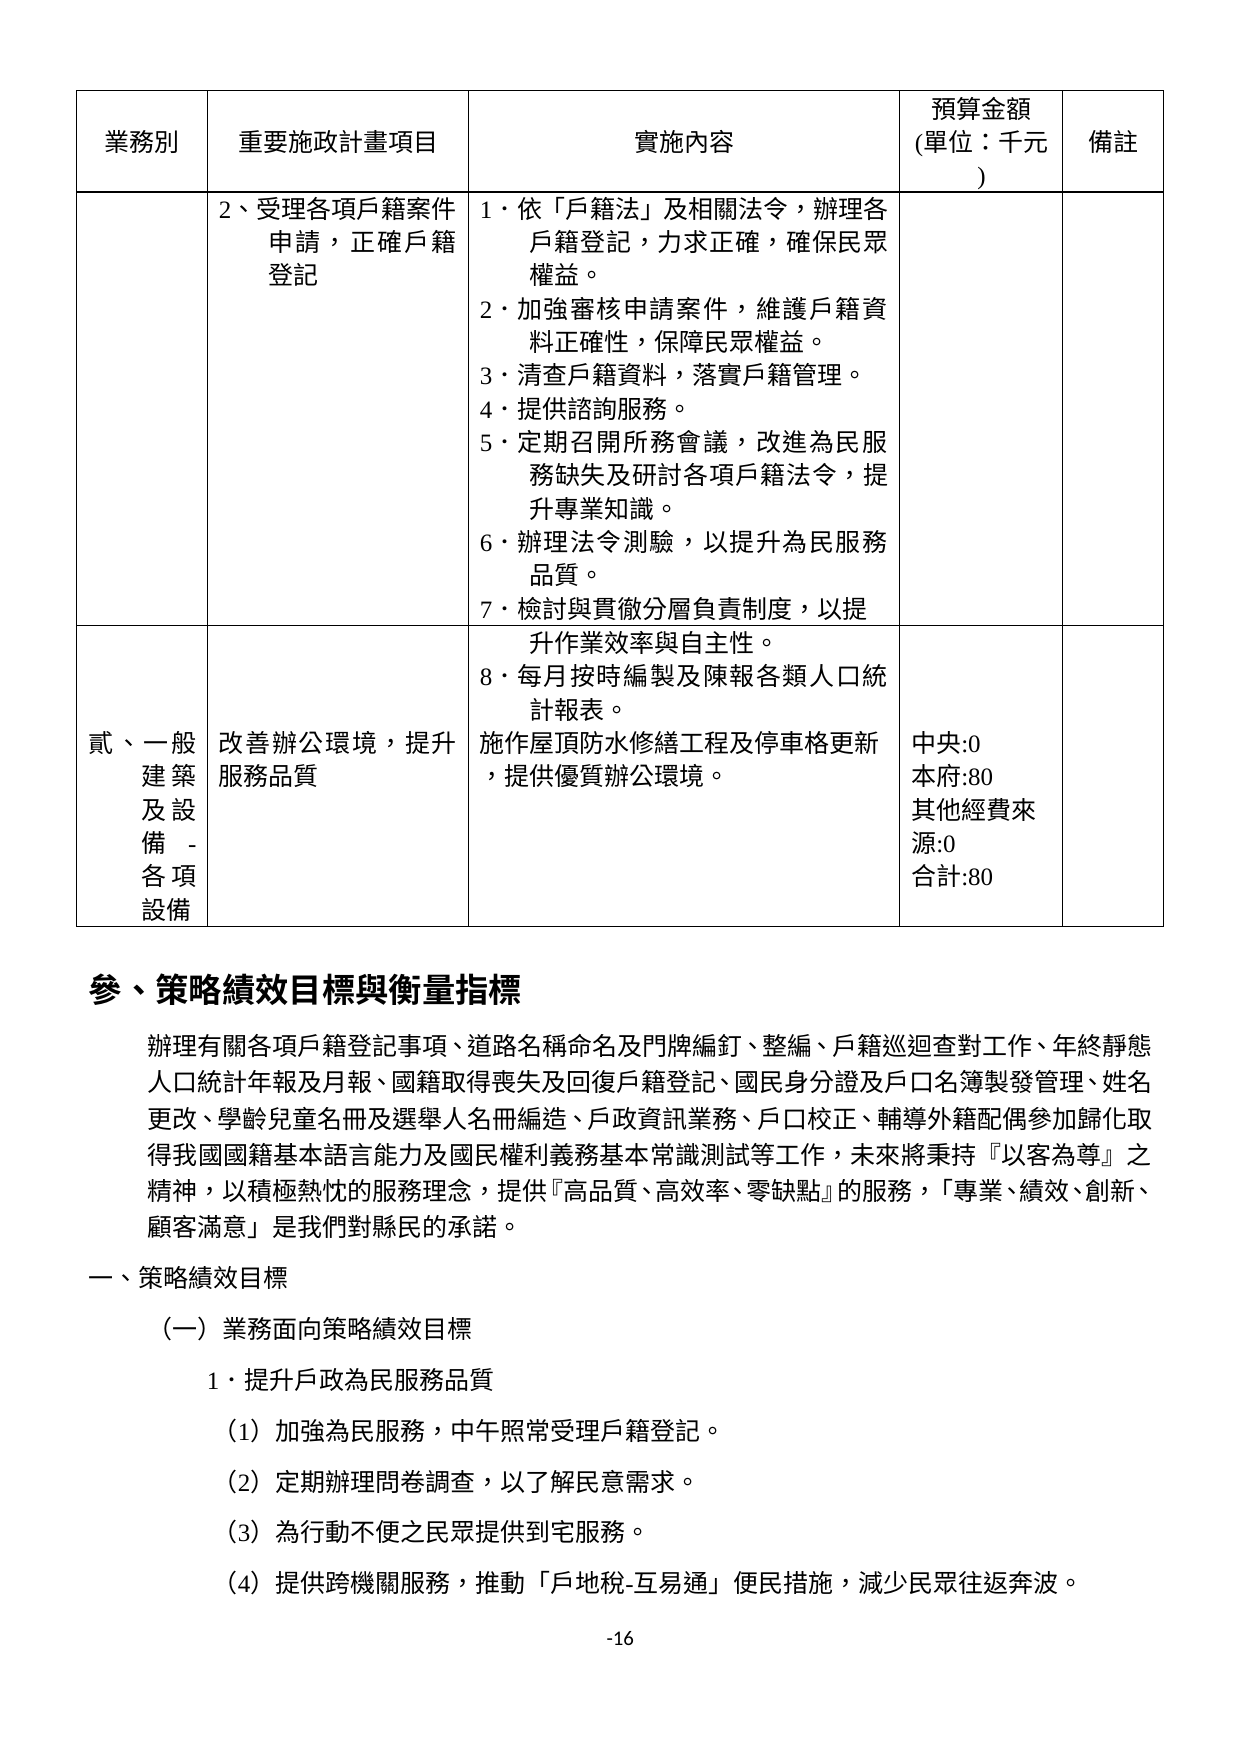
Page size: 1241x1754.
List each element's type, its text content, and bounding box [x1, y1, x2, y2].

list 加強為民服務，中午照常受理戶籍登記。 [213, 1411, 1152, 1447]
text 辦理有關各項戶籍登記事項、道路名稱命名及門牌編釘、整編、戶籍巡迴查對工作、年終靜態人口統計年報及月報、國籍取得喪失及回復戶籍登記、國民身分證及戶口名簿製發管理、姓名更改、學齡兒童名冊及選舉人名冊編造、戶政資訊業務、戶口校正、輔導外籍配偶參加歸化取得我國國籍基本語言能力及國民權利義務基本常識測試等工作，未來將秉持『以客為尊』之精神，以積極熱忱的服務理念，提供『高品質、高效率、零缺點』的服務，「專業、績效、創新、顧客滿意」是我們對縣民的承諾。 [148, 1027, 1152, 1244]
table_cell 依「戶籍法」及相關法令，辦理各戶籍登記，力求正確，確保民眾權益。 加強審核申請案件，維護戶籍資料正確性，保障民眾權益。 清查戶籍資料，落實戶籍管理。 提供諮詢服務。 定期召開所務會議，改進為民服務缺失及研討各項戶籍法令，提升專業知識。 辦理法令測驗，以提升為民服務品質。 檢討與貫徹分層負責制度，以提 [469, 193, 899, 625]
table_cell 中央:0 本府:80 其他經費來源:0 合計:80 [900, 726, 1062, 926]
text 一、策略績效目標 [88, 1259, 1152, 1295]
text （一）業務面向策略績效目標 [148, 1309, 1152, 1346]
table_cell [77, 626, 207, 726]
table_cell [77, 193, 207, 625]
table_header 重要施政計畫項目 [208, 91, 468, 191]
table_cell 受理各項戶籍案件申請，正確戶籍登記 [208, 193, 468, 625]
text 參、策略績效目標與衡量指標 [88, 964, 1152, 1012]
table_cell 改善辦公環境，提升服務品質 [208, 726, 468, 926]
list 為行動不便之民眾提供到宅服務。 [213, 1513, 1152, 1549]
table_cell [208, 626, 468, 726]
table_cell [900, 193, 1062, 625]
table_cell 貳、一般建築及設備-各項設備 [77, 726, 207, 926]
table_header 預算金額 (單位：千元) [900, 91, 1062, 191]
table_header 備註 [1063, 91, 1163, 191]
table_header 業務別 [77, 91, 207, 191]
list 定期辦理問卷調查，以了解民意需求。 [213, 1462, 1152, 1498]
table_cell [1063, 193, 1163, 625]
table_cell 施作屋頂防水修繕工程及停車格更新，提供優質辦公環境。 [469, 726, 899, 926]
table_cell [1063, 626, 1163, 726]
table_cell 升作業效率與自主性。 每月按時編製及陳報各類人口統計報表。 [469, 626, 899, 726]
table_header 實施內容 [469, 91, 899, 191]
table_cell [1063, 726, 1163, 926]
list 提升戶政為民服務品質 [207, 1360, 1152, 1397]
list 提供跨機關服務，推動「戶地稅-互易通」便民措施，減少民眾往返奔波。 [213, 1564, 1152, 1600]
table_cell [900, 626, 1062, 726]
